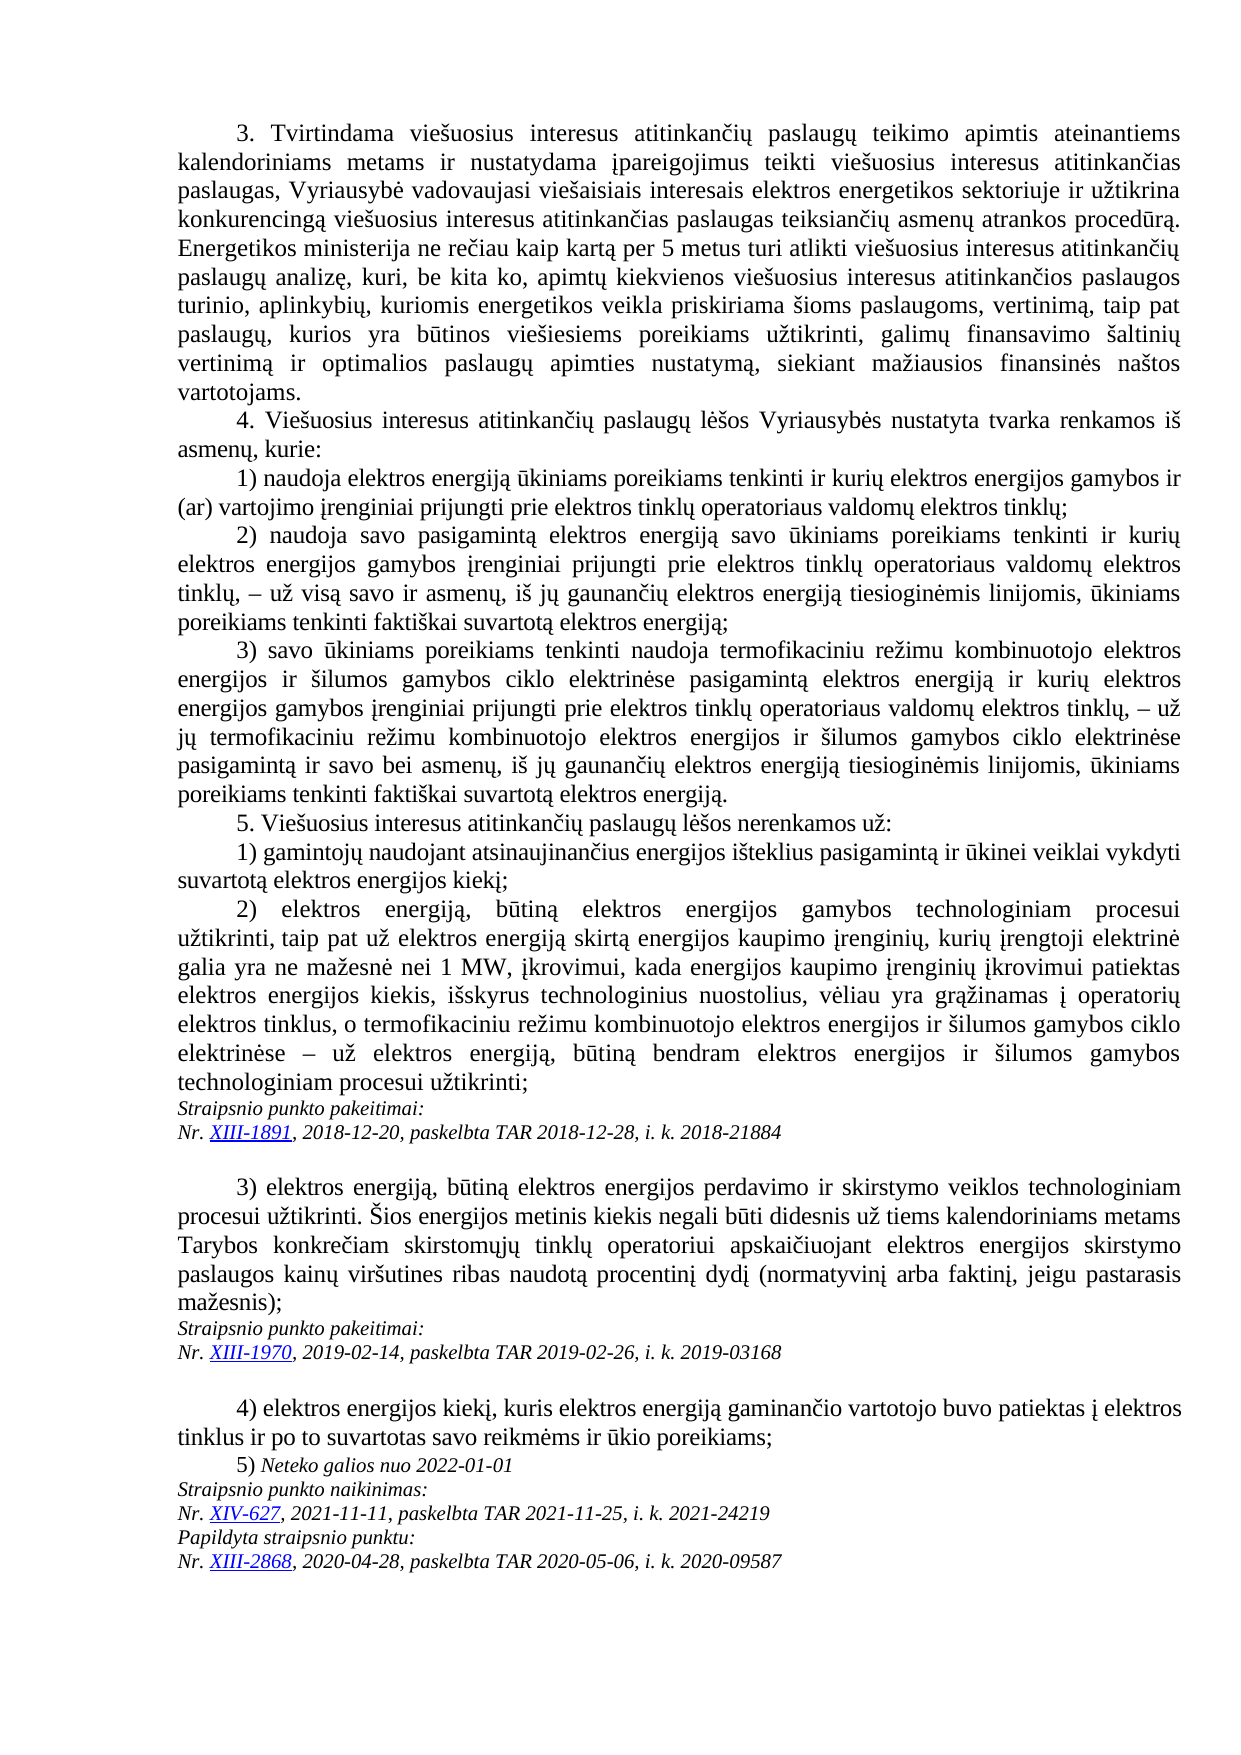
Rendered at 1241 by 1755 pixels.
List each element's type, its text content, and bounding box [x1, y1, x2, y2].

text Straipsnio punkto pakeitimai: [177, 1316, 1181, 1340]
text Papildyta straipsnio punktu: [177, 1525, 1181, 1549]
text 1) naudoja elektros energiją ūkiniams poreikiams tenkinti ir kurių elektros energijos gamybos ir (ar) vartojimo įrenginiai prijungti prie elektros tinklų operatoriaus valdomų elektros tinklų; [177, 463, 1181, 521]
text 2) naudoja savo pasigamintą elektros energiją savo ūkiniams poreikiams tenkinti ir kurių elektros energijos gamybos įrenginiai prijungti prie elektros tinklų operatoriaus valdomų elektros tinklų, – už visą savo ir asmenų, iš jų gaunančių elektros energiją tiesioginėmis linijomis, ūkiniams poreikiams tenkinti faktiškai suvartotą elektros energiją; [177, 521, 1181, 636]
text 3) elektros energiją, būtiną elektros energijos perdavimo ir skirstymo veiklos technologiniam procesui užtikrinti. Šios energijos metinis kiekis negali būti didesnis už tiems kalendoriniams metams Tarybos konkrečiam skirstomųjų tinklų operatoriui apskaičiuojant elektros energijos skirstymo paslaugos kainų viršutines ribas naudotą procentinį dydį (normatyvinį arba faktinį, jeigu pastarasis mažesnis); [177, 1172, 1181, 1316]
text 1) gamintojų naudojant atsinaujinančius energijos išteklius pasigamintą ir ūkinei veiklai vykdyti suvartotą elektros energijos kiekį; [177, 837, 1181, 894]
text 3) savo ūkiniams poreikiams tenkinti naudoja termofikaciniu režimu kombinuotojo elektros energijos ir šilumos gamybos ciklo elektrinėse pasigamintą elektros energiją ir kurių elektros energijos gamybos įrenginiai prijungti prie elektros tinklų operatoriaus valdomų elektros tinklų, – už jų termofikaciniu režimu kombinuotojo elektros energijos ir šilumos gamybos ciklo elektrinėse pasigamintą ir savo bei asmenų, iš jų gaunančių elektros energiją tiesioginėmis linijomis, ūkiniams poreikiams tenkinti faktiškai suvartotą elektros energiją. [177, 636, 1181, 808]
text 4. Viešuosius interesus atitinkančių paslaugų lėšos Vyriausybės nustatyta tvarka renkamos iš asmenų, kurie: [177, 406, 1181, 463]
text 2) elektros energiją, būtiną elektros energijos gamybos technologiniam procesui užtikrinti, taip pat už elektros energiją skirtą energijos kaupimo įrenginių, kurių įrengtoji elektrinė galia yra ne mažesnė nei 1 MW, įkrovimui, kada energijos kaupimo įrenginių įkrovimui patiektas elektros energijos kiekis, išskyrus technologinius nuostolius, vėliau yra grąžinamas į operatorių elektros tinklus, o termofikaciniu režimu kombinuotojo elektros energijos ir šilumos gamybos ciklo elektrinėse – už elektros energiją, būtiną bendram elektros energijos ir šilumos gamybos technologiniam procesui užtikrinti; [177, 894, 1181, 1096]
text Nr. XIII-2868, 2020-04-28, paskelbta TAR 2020-05-06, i. k. 2020-09587 [177, 1549, 1181, 1573]
text Straipsnio punkto naikinimas: [177, 1477, 1181, 1501]
text 5. Viešuosius interesus atitinkančių paslaugų lėšos nerenkamos už: [177, 808, 1181, 837]
text 5) Neteko galios nuo 2022-01-01 [177, 1451, 1181, 1477]
text 4) elektros energijos kiekį, kuris elektros energiją gaminančio vartotojo buvo patiektas į elektros tinklus ir po to suvartotas savo reikmėms ir ūkio poreikiams; [177, 1393, 1181, 1451]
text Nr. XIV-627, 2021-11-11, paskelbta TAR 2021-11-25, i. k. 2021-24219 [177, 1501, 1181, 1525]
text 3. Tvirtindama viešuosius interesus atitinkančių paslaugų teikimo apimtis ateinantiems kalendoriniams metams ir nustatydama įpareigojimus teikti viešuosius interesus atitinkančias paslaugas, Vyriausybė vadovaujasi viešaisiais interesais elektros energetikos sektoriuje ir užtikrina konkurencingą viešuosius interesus atitinkančias paslaugas teiksiančių asmenų atrankos procedūrą. Energetikos ministerija ne rečiau kaip kartą per 5 metus turi atlikti viešuosius interesus atitinkančių paslaugų analizę, kuri, be kita ko, apimtų kiekvienos viešuosius interesus atitinkančios paslaugos turinio, aplinkybių, kuriomis energetikos veikla priskiriama šioms paslaugoms, vertinimą, taip pat paslaugų, kurios yra būtinos viešiesiems poreikiams užtikrinti, galimų finansavimo šaltinių vertinimą ir optimalios paslaugų apimties nustatymą, siekiant mažiausios finansinės naštos vartotojams. [177, 118, 1181, 406]
text Nr. XIII-1970, 2019-02-14, paskelbta TAR 2019-02-26, i. k. 2019-03168 [177, 1340, 1181, 1364]
text Straipsnio punkto pakeitimai: [177, 1096, 1181, 1120]
text Nr. XIII-1891, 2018-12-20, paskelbta TAR 2018-12-28, i. k. 2018-21884 [177, 1120, 1181, 1144]
